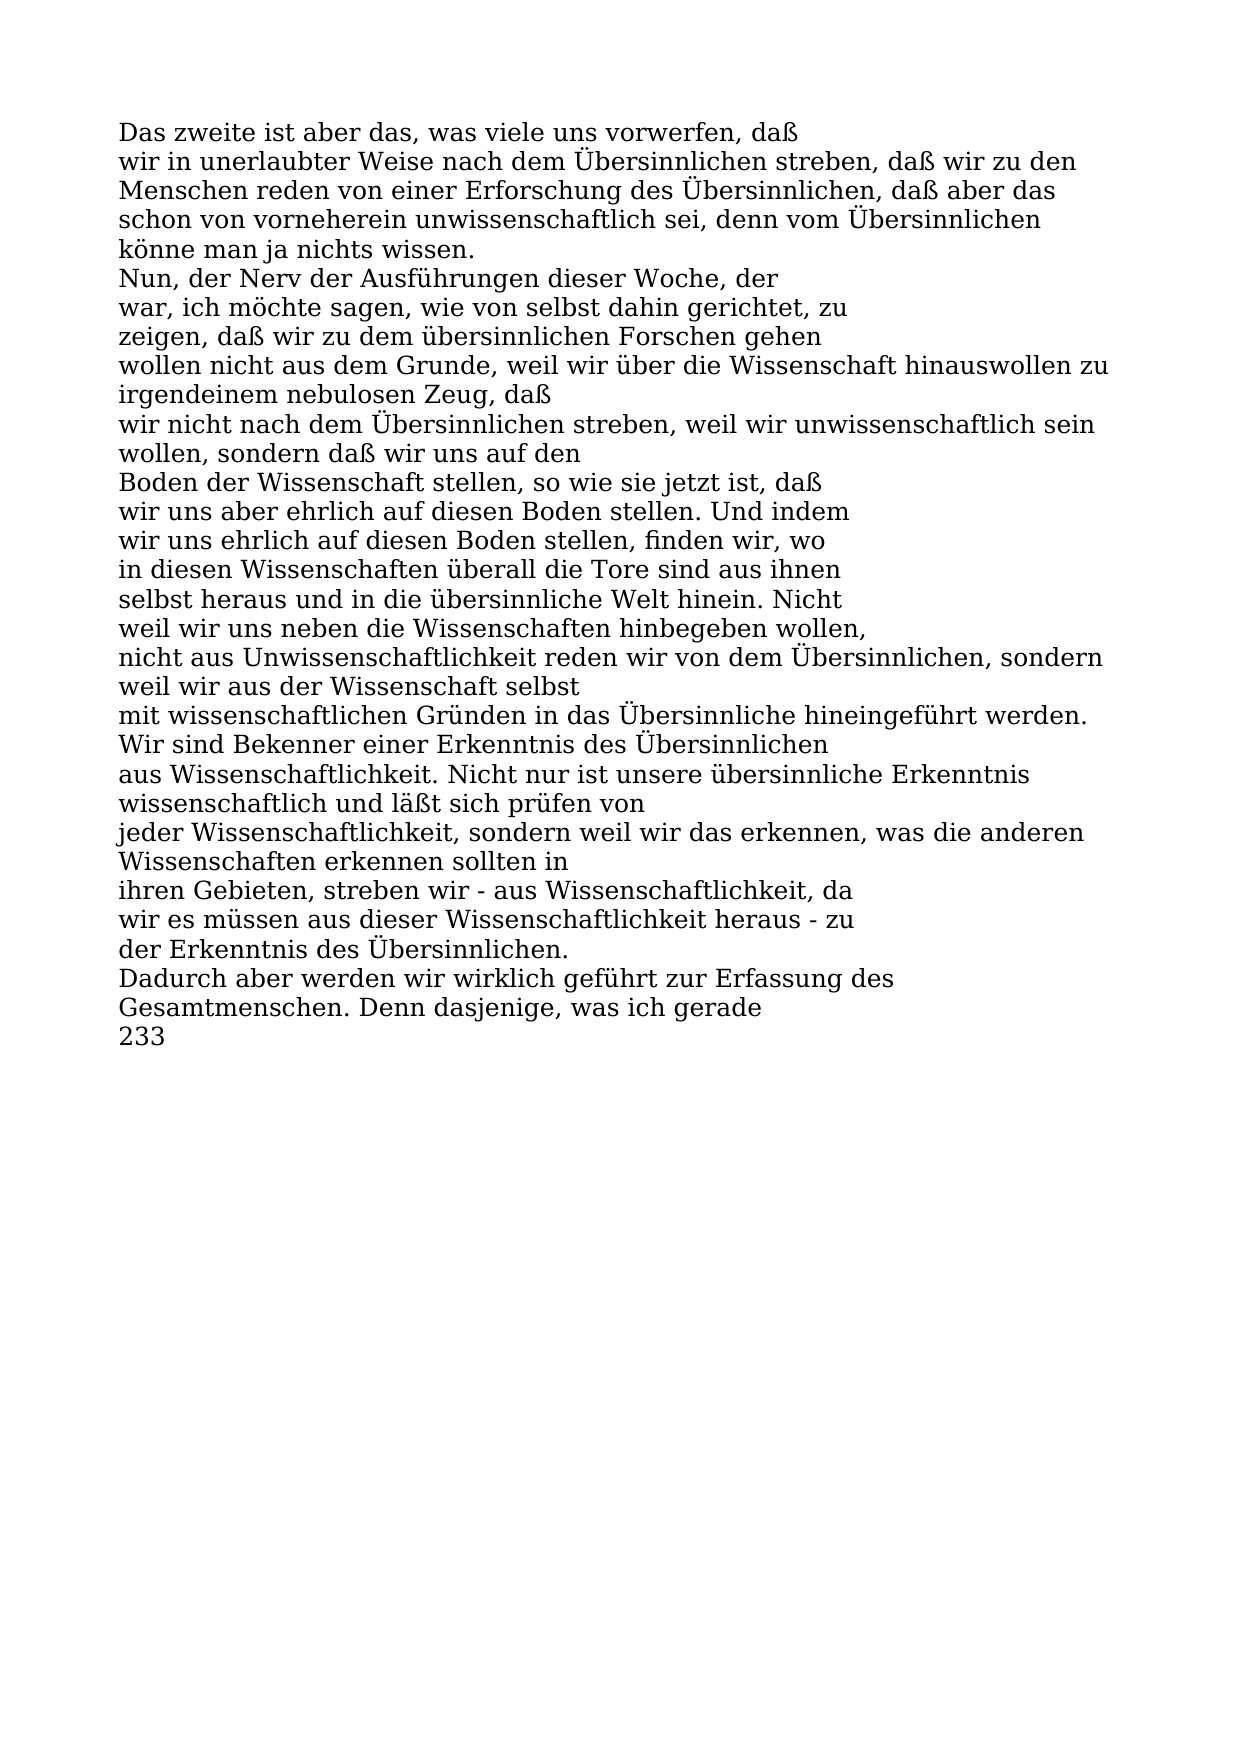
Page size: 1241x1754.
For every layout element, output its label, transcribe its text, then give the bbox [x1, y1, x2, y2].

text wir uns ehrlich auf diesen Boden stellen, finden wir, wo [118, 526, 1122, 556]
text nicht aus Unwissenschaftlichkeit reden wir von dem Übersinnlichen, sondern weil wir aus der Wissenschaft selbst [118, 643, 1122, 701]
text weil wir uns neben die Wissenschaften hinbegeben wollen, [118, 614, 1122, 643]
text aus Wissenschaftlichkeit. Nicht nur ist unsere übersinnliche Erkenntnis wissenschaftlich und läßt sich prüfen von [118, 760, 1122, 818]
text mit wissenschaftlichen Gründen in das Übersinnliche hineingeführt werden. [118, 701, 1122, 731]
text Dadurch aber werden wir wirklich geführt zur Erfassung des Gesamtmenschen. Denn dasjenige, was ich gerade [118, 964, 1122, 1022]
text wir es müssen aus dieser Wissenschaftlichkeit heraus - zu [118, 906, 1122, 935]
text 233 [118, 1022, 1122, 1051]
text könne man ja nichts wissen. [118, 235, 1122, 264]
text wir in unerlaubter Weise nach dem Übersinnlichen streben, daß wir zu den Menschen reden von einer Erforschung des Übersinnlichen, daß aber das schon von vorneherein unwissenschaftlich sei, denn vom Übersinnlichen [118, 147, 1122, 235]
text Boden der Wissenschaft stellen, so wie sie jetzt ist, daß [118, 468, 1122, 497]
text ihren Gebieten, streben wir - aus Wissenschaftlichkeit, da [118, 876, 1122, 906]
text der Erkenntnis des Übersinnlichen. [118, 935, 1122, 964]
text Nun, der Nerv der Ausführungen dieser Woche, der [118, 264, 1122, 293]
text wir nicht nach dem Übersinnlichen streben, weil wir unwissenschaftlich sein wollen, sondern daß wir uns auf den [118, 410, 1122, 468]
text jeder Wissenschaftlichkeit, sondern weil wir das erkennen, was die anderen Wissenschaften erkennen sollten in [118, 818, 1122, 876]
text in diesen Wissenschaften überall die Tore sind aus ihnen [118, 556, 1122, 585]
text Das zweite ist aber das, was viele uns vorwerfen, daß [118, 118, 1122, 147]
text war, ich möchte sagen, wie von selbst dahin gerichtet, zu [118, 293, 1122, 322]
text wir uns aber ehrlich auf diesen Boden stellen. Und indem [118, 497, 1122, 526]
text zeigen, daß wir zu dem übersinnlichen Forschen gehen [118, 322, 1122, 351]
text selbst heraus und in die übersinnliche Welt hinein. Nicht [118, 585, 1122, 614]
text Wir sind Bekenner einer Erkenntnis des Übersinnlichen [118, 731, 1122, 760]
text wollen nicht aus dem Grunde, weil wir über die Wissenschaft hinauswollen zu irgendeinem nebulosen Zeug, daß [118, 351, 1122, 410]
